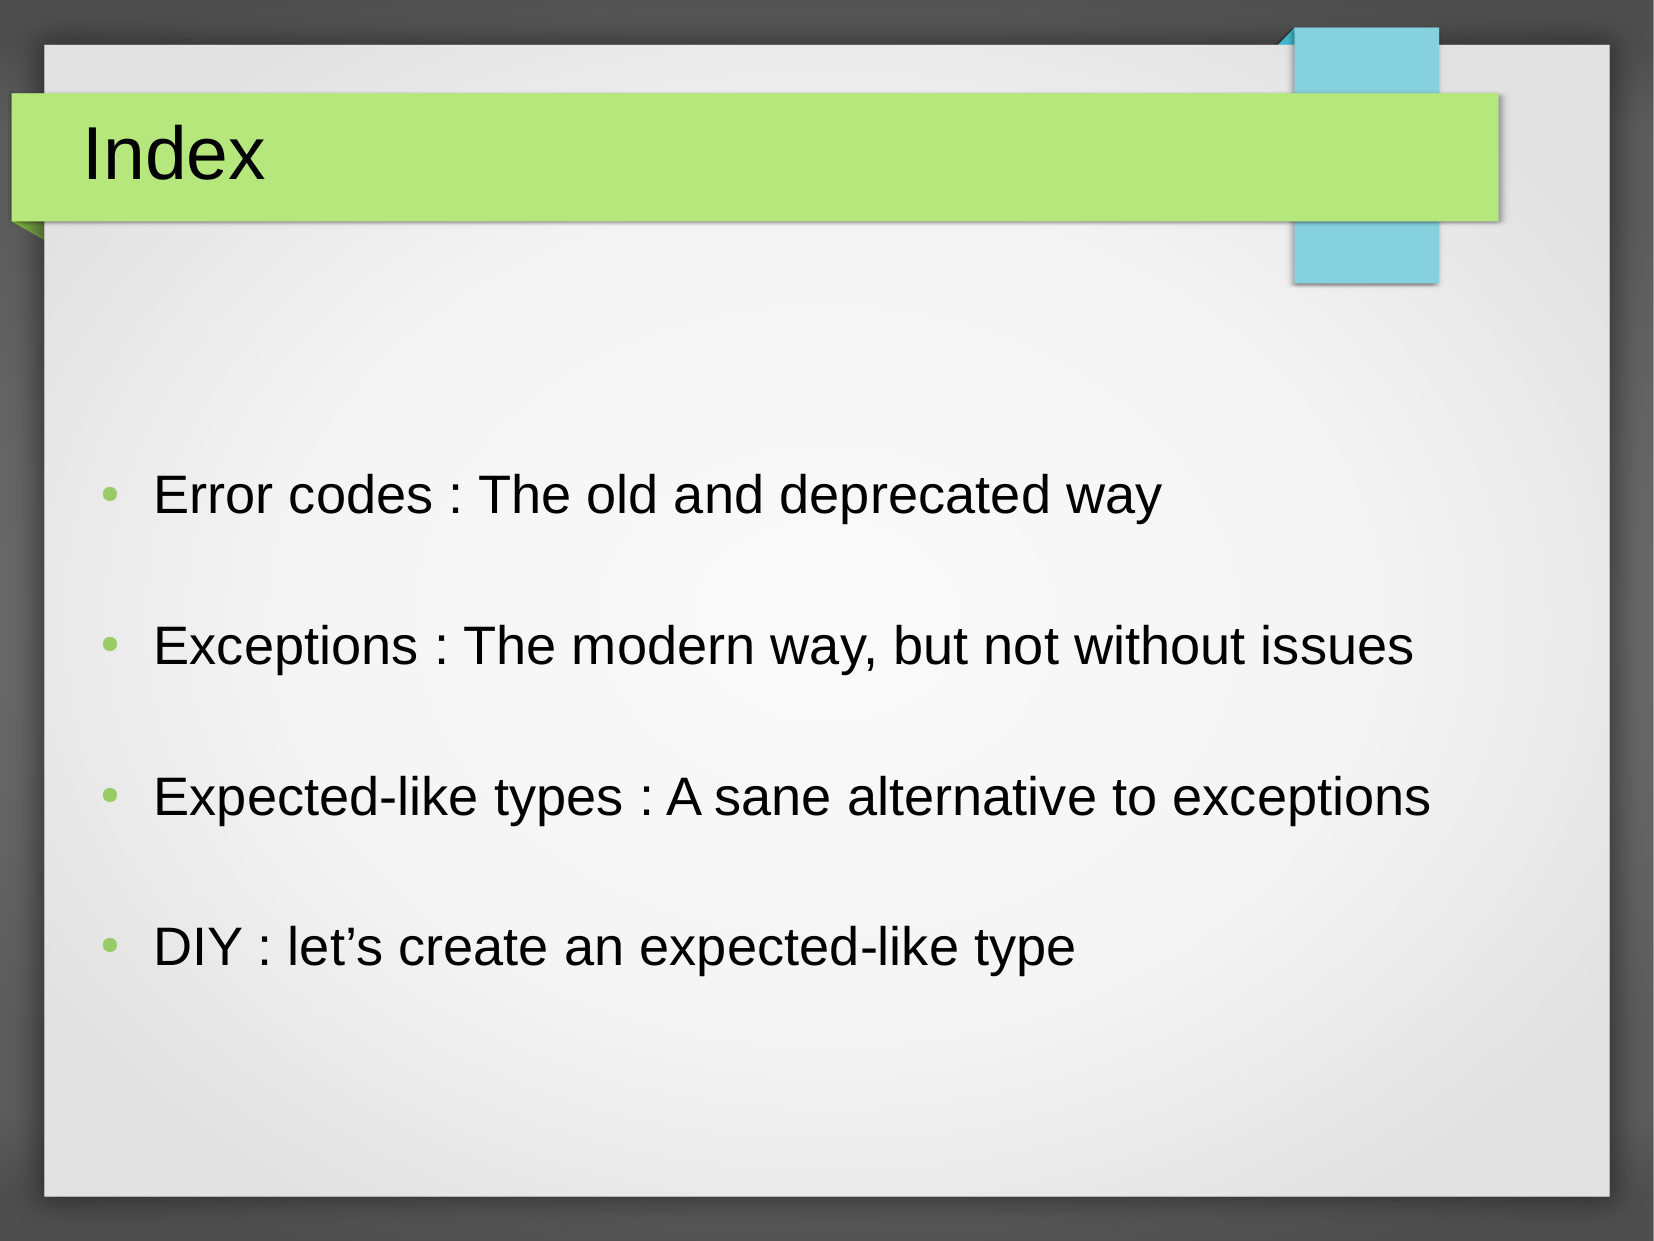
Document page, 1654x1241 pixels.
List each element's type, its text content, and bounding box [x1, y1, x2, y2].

list Error codes : The old and deprecated way Exceptions : The modern way, but not without issues Expected-like types : A sane alternative to exceptions DIY : let’s create an expected-like type [82, 465, 1571, 991]
picture [0, 0, 1654, 1241]
title Index [82, 94, 1264, 213]
